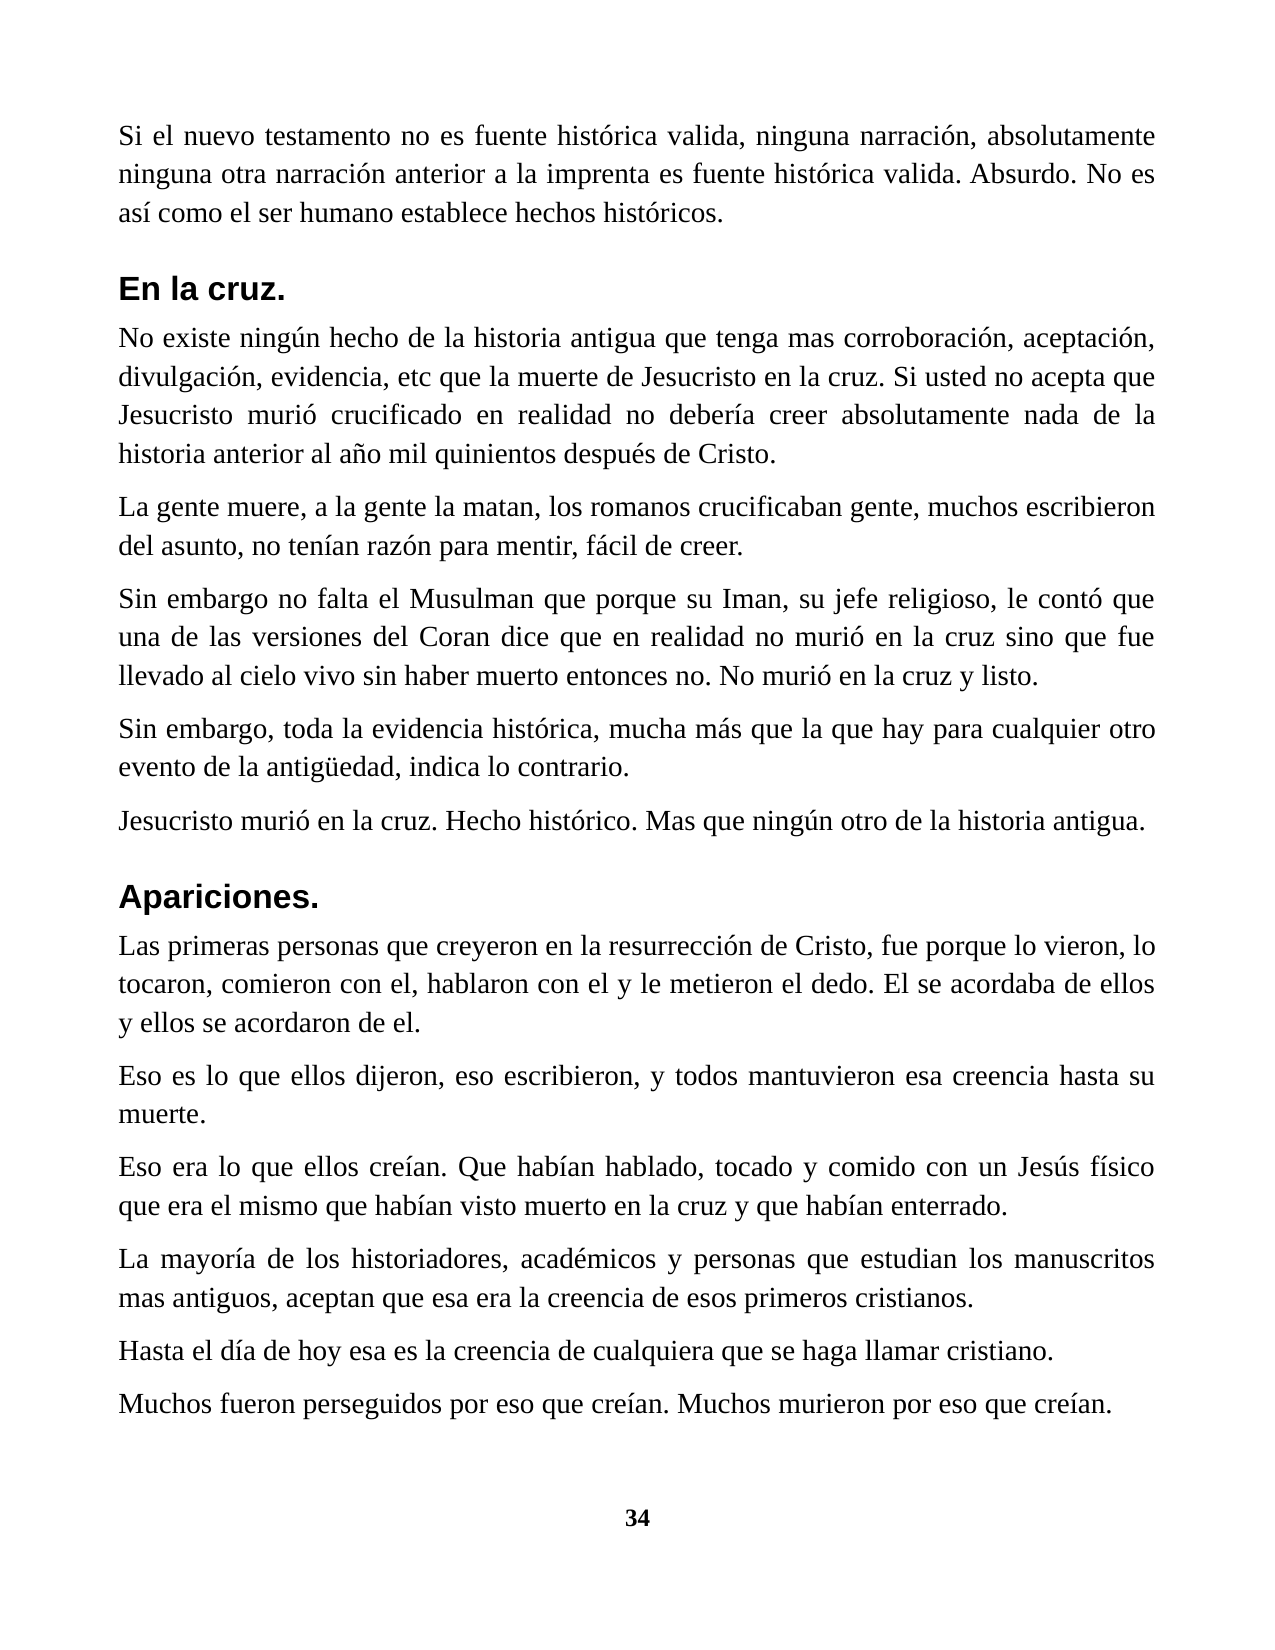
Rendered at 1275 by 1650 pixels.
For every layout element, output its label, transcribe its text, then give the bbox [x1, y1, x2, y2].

text Eso es lo que ellos dijeron, eso escribieron, y todos mantuvieron esa creencia hasta su muerte. [118, 1058, 1157, 1130]
text Jesucristo murió en la cruz. Hecho histórico. Mas que ningún otro de la historia antigua. [118, 803, 1157, 836]
text Las primeras personas que creyeron en la resurrección de Cristo, fue porque lo vieron, lo tocaron, comieron con el, hablaron con el y le metieron el dedo. El se acordaba de ellos y ellos se acordaron de el. [118, 928, 1157, 1038]
subtitle En la cruz. [118, 269, 1157, 308]
text Sin embargo, toda la evidencia histórica, mucha más que la que hay para cualquier otro evento de la antigüedad, indica lo contrario. [118, 711, 1157, 783]
text Eso era lo que ellos creían. Que habían hablado, tocado y comido con un Jesús físico que era el mismo que habían visto muerto en la cruz y que habían enterrado. [118, 1149, 1157, 1222]
text Muchos fueron perseguidos por eso que creían. Muchos murieron por eso que creían. [118, 1386, 1157, 1419]
text No existe ningún hecho de la historia antigua que tenga mas corroboración, aceptación, divulgación, evidencia, etc que la muerte de Jesucristo en la cruz. Si usted no acepta que Jesucristo murió crucificado en realidad no debería creer absolutamente nada de la historia anterior al año mil quinientos después de Cristo. [118, 320, 1157, 469]
text La mayoría de los historiadores, académicos y personas que estudian los manuscritos mas antiguos, aceptan que esa era la creencia de esos primeros cristianos. [118, 1241, 1157, 1313]
text Hasta el día de hoy esa es la creencia de cualquiera que se haga llamar cristiano. [118, 1333, 1157, 1366]
text Si el nuevo testamento no es fuente histórica valida, ninguna narración, absolutamente ninguna otra narración anterior a la imprenta es fuente histórica valida. Absurdo. No es así como el ser humano establece hechos históricos. [118, 118, 1157, 229]
subtitle Apariciones. [118, 877, 1157, 915]
text La gente muere, a la gente la matan, los romanos crucificaban gente, muchos escribieron del asunto, no tenían razón para mentir, fácil de creer. [118, 489, 1157, 561]
text Sin embargo no falta el Musulman que porque su Iman, su jefe religioso, le contó que una de las versiones del Coran dice que en realidad no murió en la cruz sino que fue llevado al cielo vivo sin haber muerto entonces no. No murió en la cruz y listo. [118, 581, 1157, 691]
